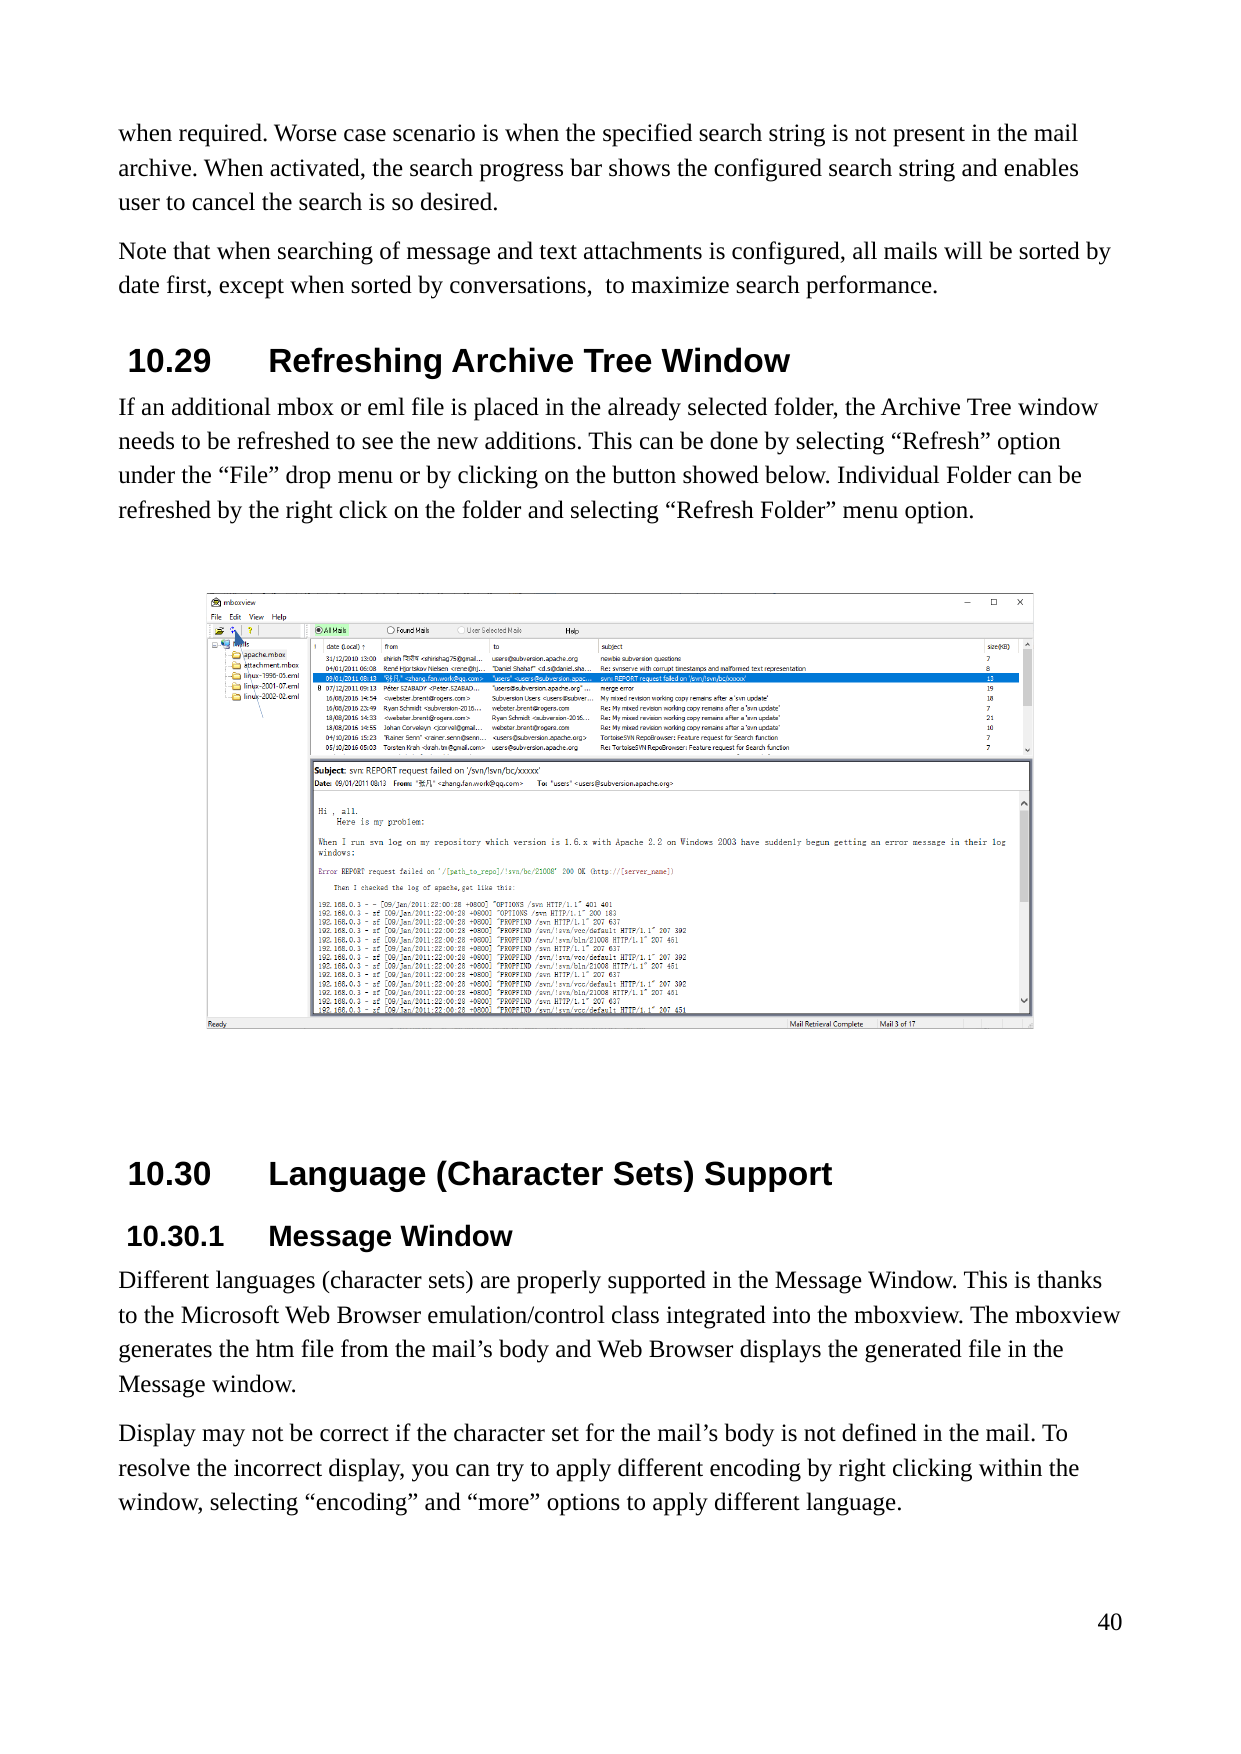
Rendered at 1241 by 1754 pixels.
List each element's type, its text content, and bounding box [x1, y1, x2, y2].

subtitle Refreshing Archive Tree Window [118, 341, 1122, 379]
text Different languages (character sets) are properly supported in the Message Window. This is thanks to the Microsoft Web Browser emulation/control class integrated into the mboxview. The mboxview generates the htm file from the mail’s body and Web Browser displays the generated file in the Message window. [118, 1266, 1122, 1398]
subtitle Message Window [118, 1219, 1122, 1253]
text Note that when searching of message and text attachments is configured, all mails will be sorted by date first, except when sorted by conversations, to maximize search performance. [118, 236, 1122, 299]
text Display may not be correct if the character set for the mail’s body is not defined in the mail. To resolve the incorrect display, you can try to apply different encoding by right clicking within the window, selecting “encoding” and “more” options to apply different language. [118, 1418, 1122, 1516]
picture [206, 593, 1034, 1029]
text when required. Worse case scenario is when the specified search string is not present in the mail archive. When activated, the search progress bar shows the configured search string and enables user to cancel the search is so desired. [118, 118, 1122, 216]
text If an additional mbox or eml file is placed in the already selected folder, the Archive Tree window needs to be refreshed to see the new additions. This can be done by selecting “Refresh” option under the “File” drop menu or by clicking on the button showed below. Individual Folder can be refreshed by the right click on the folder and selecting “Refresh Folder” menu option. [118, 392, 1122, 524]
subtitle Language (Character Sets) Support [118, 1154, 1122, 1192]
